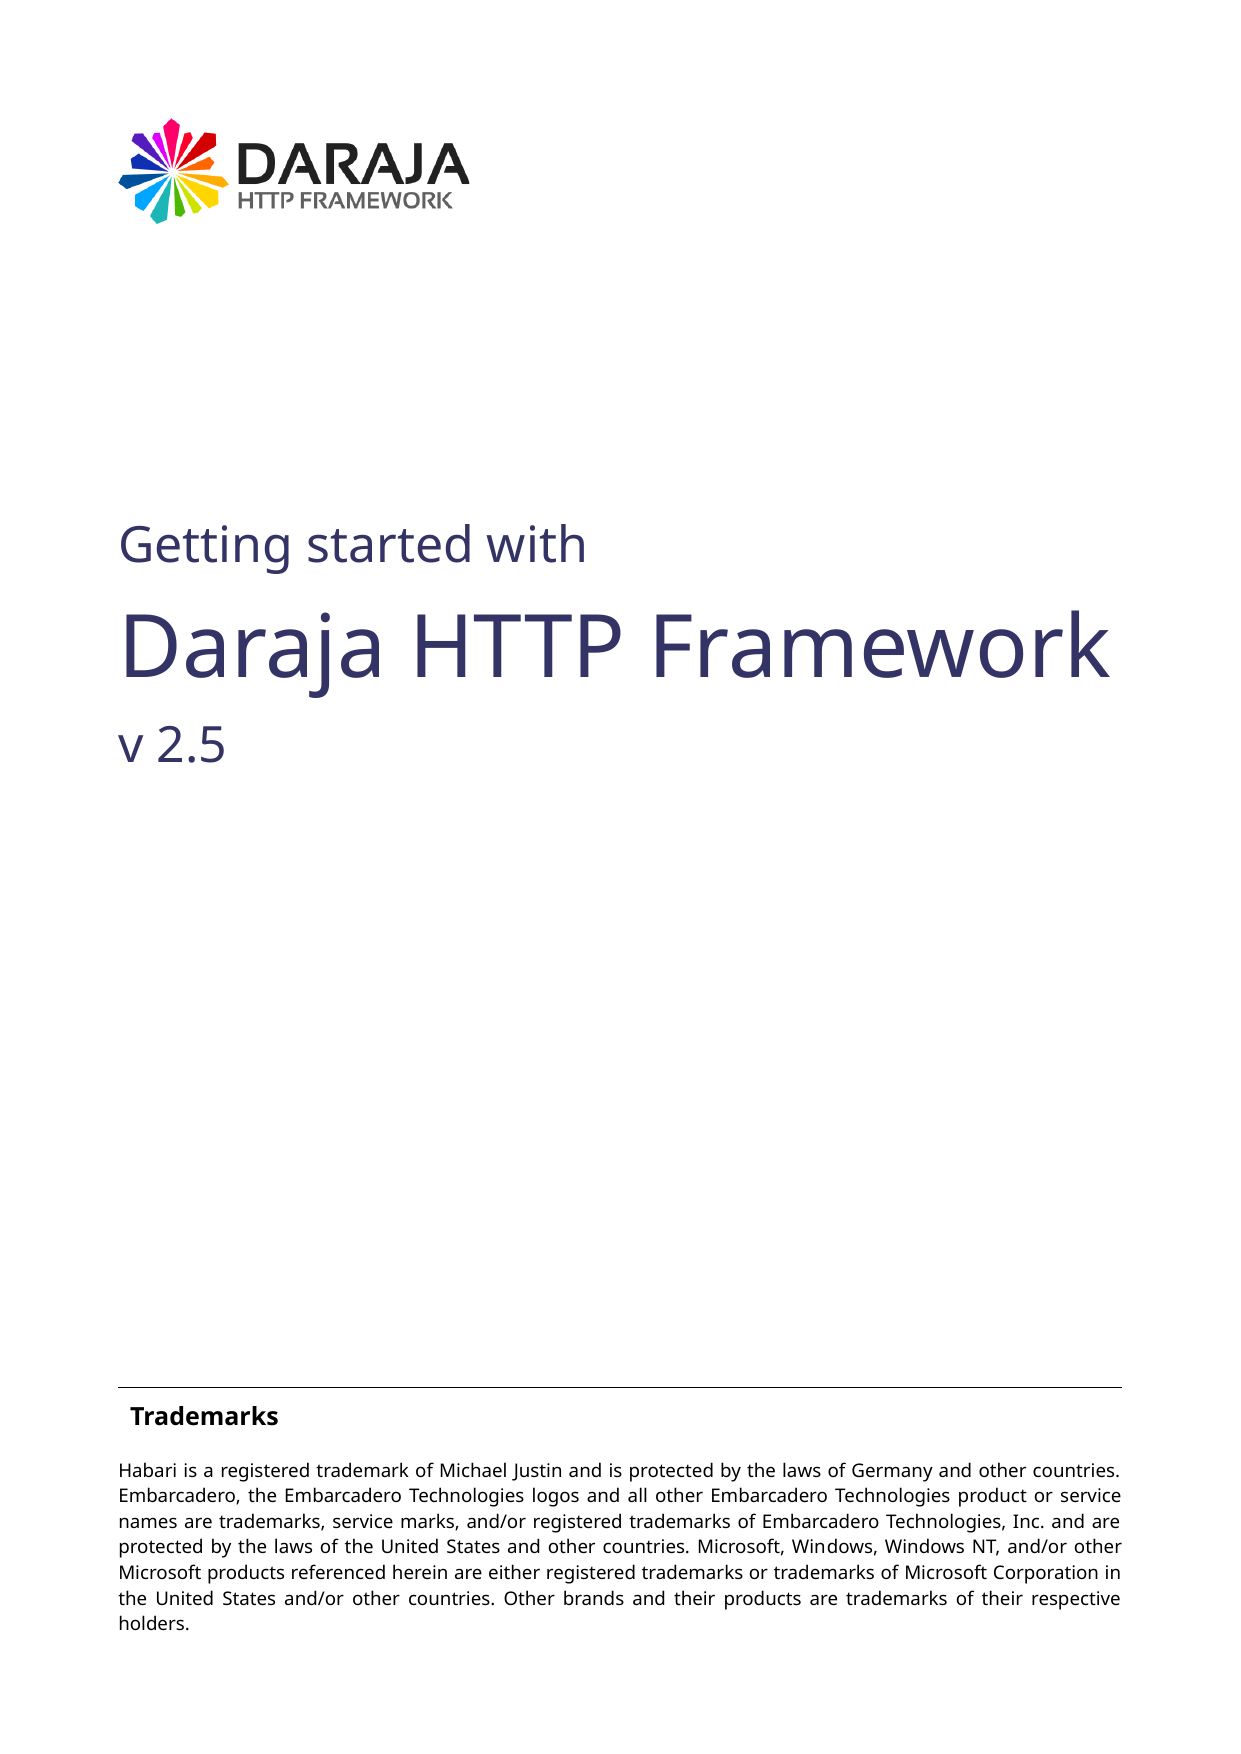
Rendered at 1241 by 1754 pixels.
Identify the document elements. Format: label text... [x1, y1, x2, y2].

title Daraja HTTP Framework [118, 584, 1122, 703]
title v 2.5 [118, 709, 1122, 777]
picture [118, 118, 470, 224]
title Getting started with [118, 509, 1122, 577]
